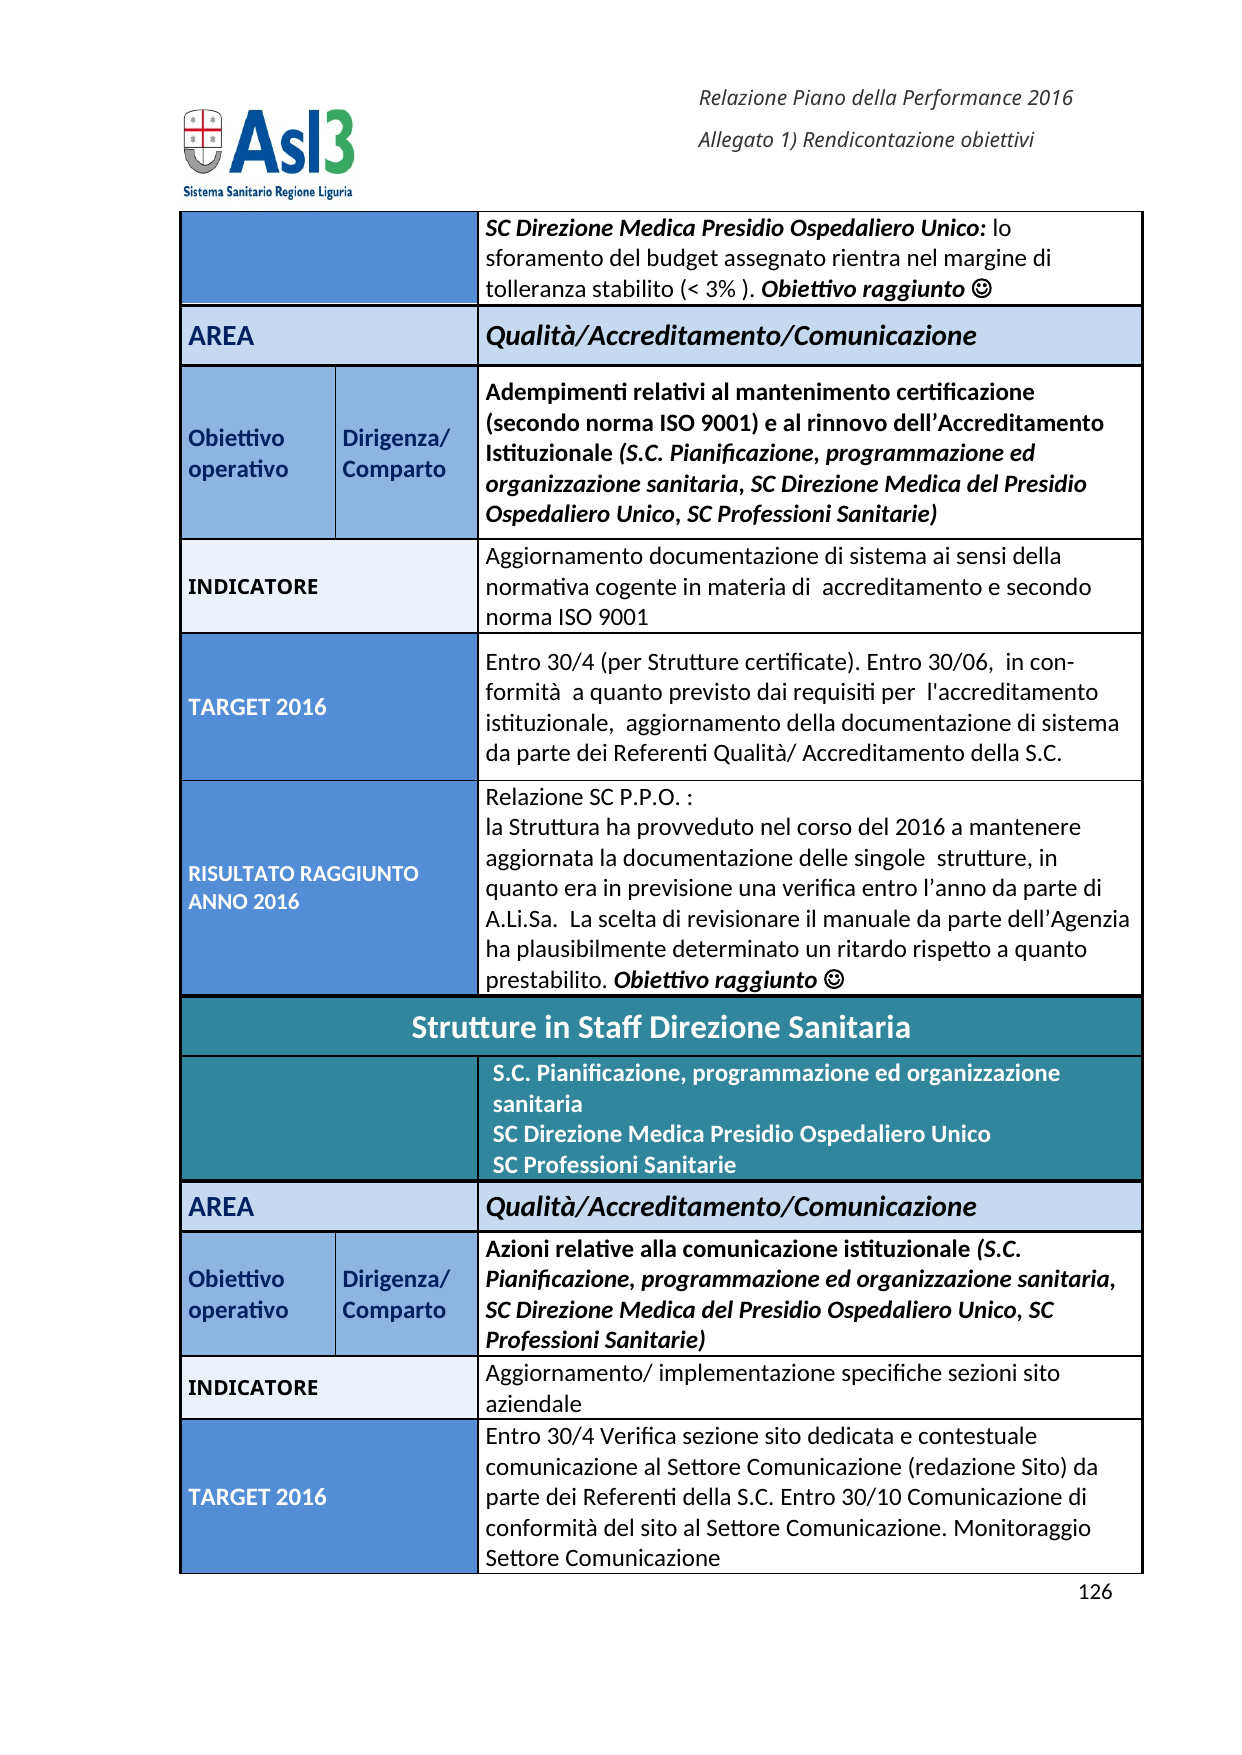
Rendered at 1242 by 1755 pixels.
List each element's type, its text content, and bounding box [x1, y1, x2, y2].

table_cell INDICATORE [182, 540, 477, 632]
table_cell [335, 1057, 477, 1179]
table_cell INDICATORE [182, 1357, 477, 1418]
table_cell TARGET 2016 [182, 1420, 335, 1573]
table_cell Dirigenza/ Comparto [336, 367, 477, 538]
table_cell Obiettivo operativo [182, 367, 335, 538]
table_cell Entro 30/4 (per Strutture certificate). Entro 30/06, in con-formità a quanto previsto dai requisiti per l'accreditamento istituzionale, aggiornamento della documentazione di sistema da parte dei Referenti Qualità/ Accreditamento della S.C. [479, 634, 1141, 780]
table_cell SC Direzione Medica Presidio Ospedaliero Unico: lo sforamento del budget assegnato rientra nel margine di tolleranza stabilito (< 3% ). Obiettivo raggiunto  [479, 212, 1141, 303]
table_cell S.C. Pianificazione, programmazione ed organizzazione sanitaria SC Direzione Medica Presidio Ospedaliero Unico SC Professioni Sanitarie [479, 1057, 1141, 1179]
table_cell [335, 1420, 477, 1573]
table_cell AREA [182, 307, 477, 364]
table_cell Azioni relative alla comunicazione istituzionale (S.C. Pianificazione, programmazione ed organizzazione sanitaria, SC Direzione Medica del Presidio Ospedaliero Unico, SC Professioni Sanitarie) [479, 1233, 1141, 1355]
table_cell Dirigenza/ Comparto [336, 1233, 477, 1355]
table_cell [182, 1057, 335, 1179]
table_cell [335, 634, 477, 780]
table_cell Adempimenti relativi al mantenimento certificazione (secondo norma ISO 9001) e al rinnovo dell’Accreditamento Istituzionale (S.C. Pianificazione, programmazione ed organizzazione sanitaria, SC Direzione Medica del Presidio Ospedaliero Unico, SC Professioni Sanitarie) [479, 367, 1141, 538]
table_cell Aggiornamento/ implementazione specifiche sezioni sito aziendale [479, 1357, 1141, 1418]
table_cell Relazione SC P.P.O. : la Struttura ha provveduto nel corso del 2016 a mantenere aggiornata la documentazione delle singole strutture, in quanto era in previsione una verifica entro l’anno da parte di A.Li.Sa. La scelta di revisionare il manuale da parte dell’Agenzia ha plausibilmente determinato un ritardo rispetto a quanto prestabilito. Obiettivo raggiunto  [479, 781, 1141, 994]
table_cell Qualità/Accreditamento/Comunicazione [479, 307, 1141, 364]
table_cell Qualità/Accreditamento/Comunicazione [479, 1183, 1141, 1230]
table_cell Entro 30/4 Verifica sezione sito dedicata e contestuale comunicazione al Settore Comunicazione (redazione Sito) da parte dei Referenti della S.C. Entro 30/10 Comunicazione di conformità del sito al Settore Comunicazione. Monitoraggio Settore Comunicazione [479, 1420, 1141, 1573]
table_cell RISULTATO RAGGIUNTO ANNO 2016 [182, 781, 477, 994]
table_cell Strutture in Staff Direzione Sanitaria [182, 998, 1141, 1055]
table_cell AREA [182, 1183, 477, 1230]
table_cell Obiettivo operativo [182, 1233, 335, 1355]
table_cell [182, 212, 477, 303]
table_cell TARGET 2016 [182, 634, 335, 780]
table_cell Aggiornamento documentazione di sistema ai sensi della normativa cogente in materia di accreditamento e secondo norma ISO 9001 [479, 540, 1141, 632]
